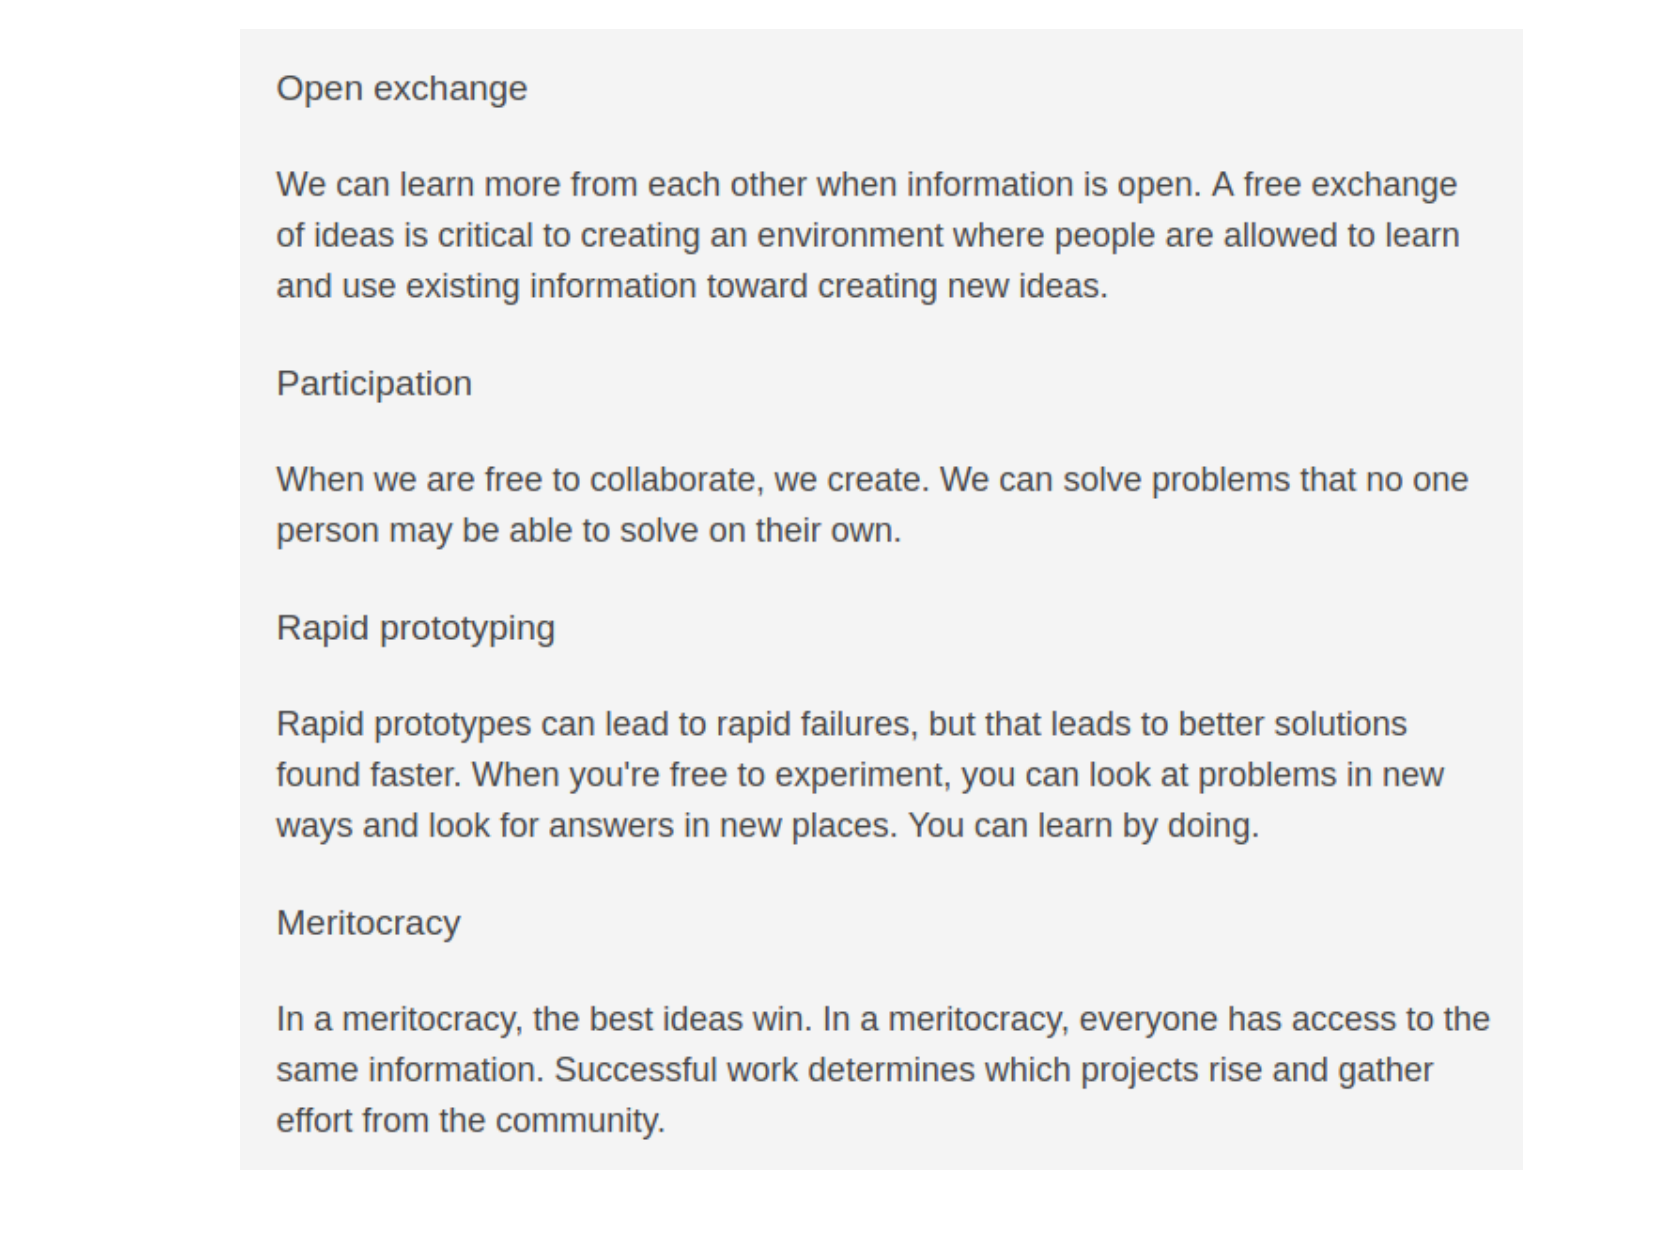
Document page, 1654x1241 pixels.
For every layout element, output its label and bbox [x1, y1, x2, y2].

picture [240, 29, 1523, 1171]
